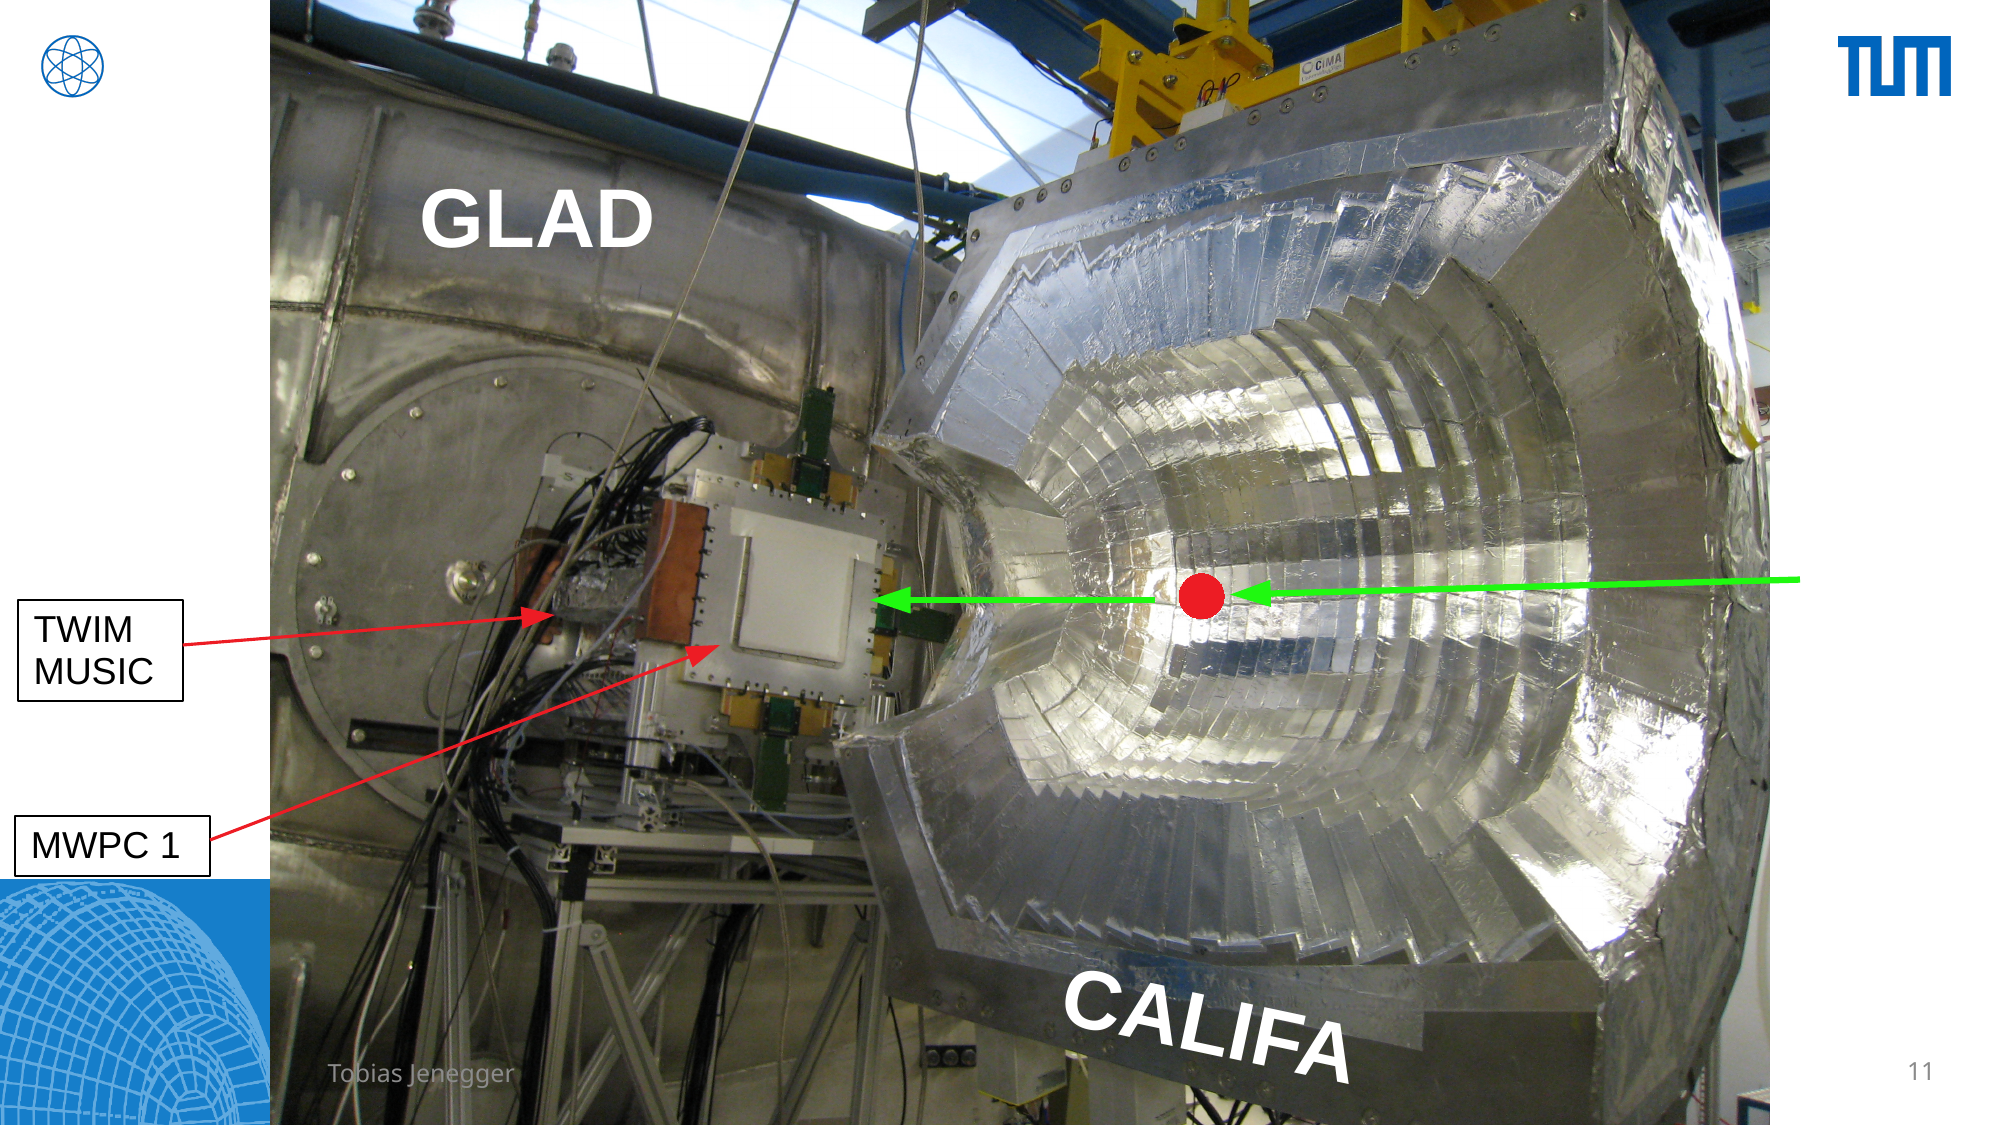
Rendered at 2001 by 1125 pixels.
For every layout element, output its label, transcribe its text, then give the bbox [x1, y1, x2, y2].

text_box CALIFA [1038, 938, 1441, 1125]
text_box TWIM MUSIC [17, 600, 183, 701]
text_box GLAD [405, 164, 871, 366]
slide_number Tobias Jenegger [312, 1042, 588, 1103]
picture [0, 0, 1770, 1125]
text_box MWPC 1 [15, 815, 211, 876]
picture [1838, 36, 1951, 96]
picture [36, 30, 108, 101]
slide_number [1500, 1042, 1951, 1103]
text_box [1179, 573, 1225, 619]
